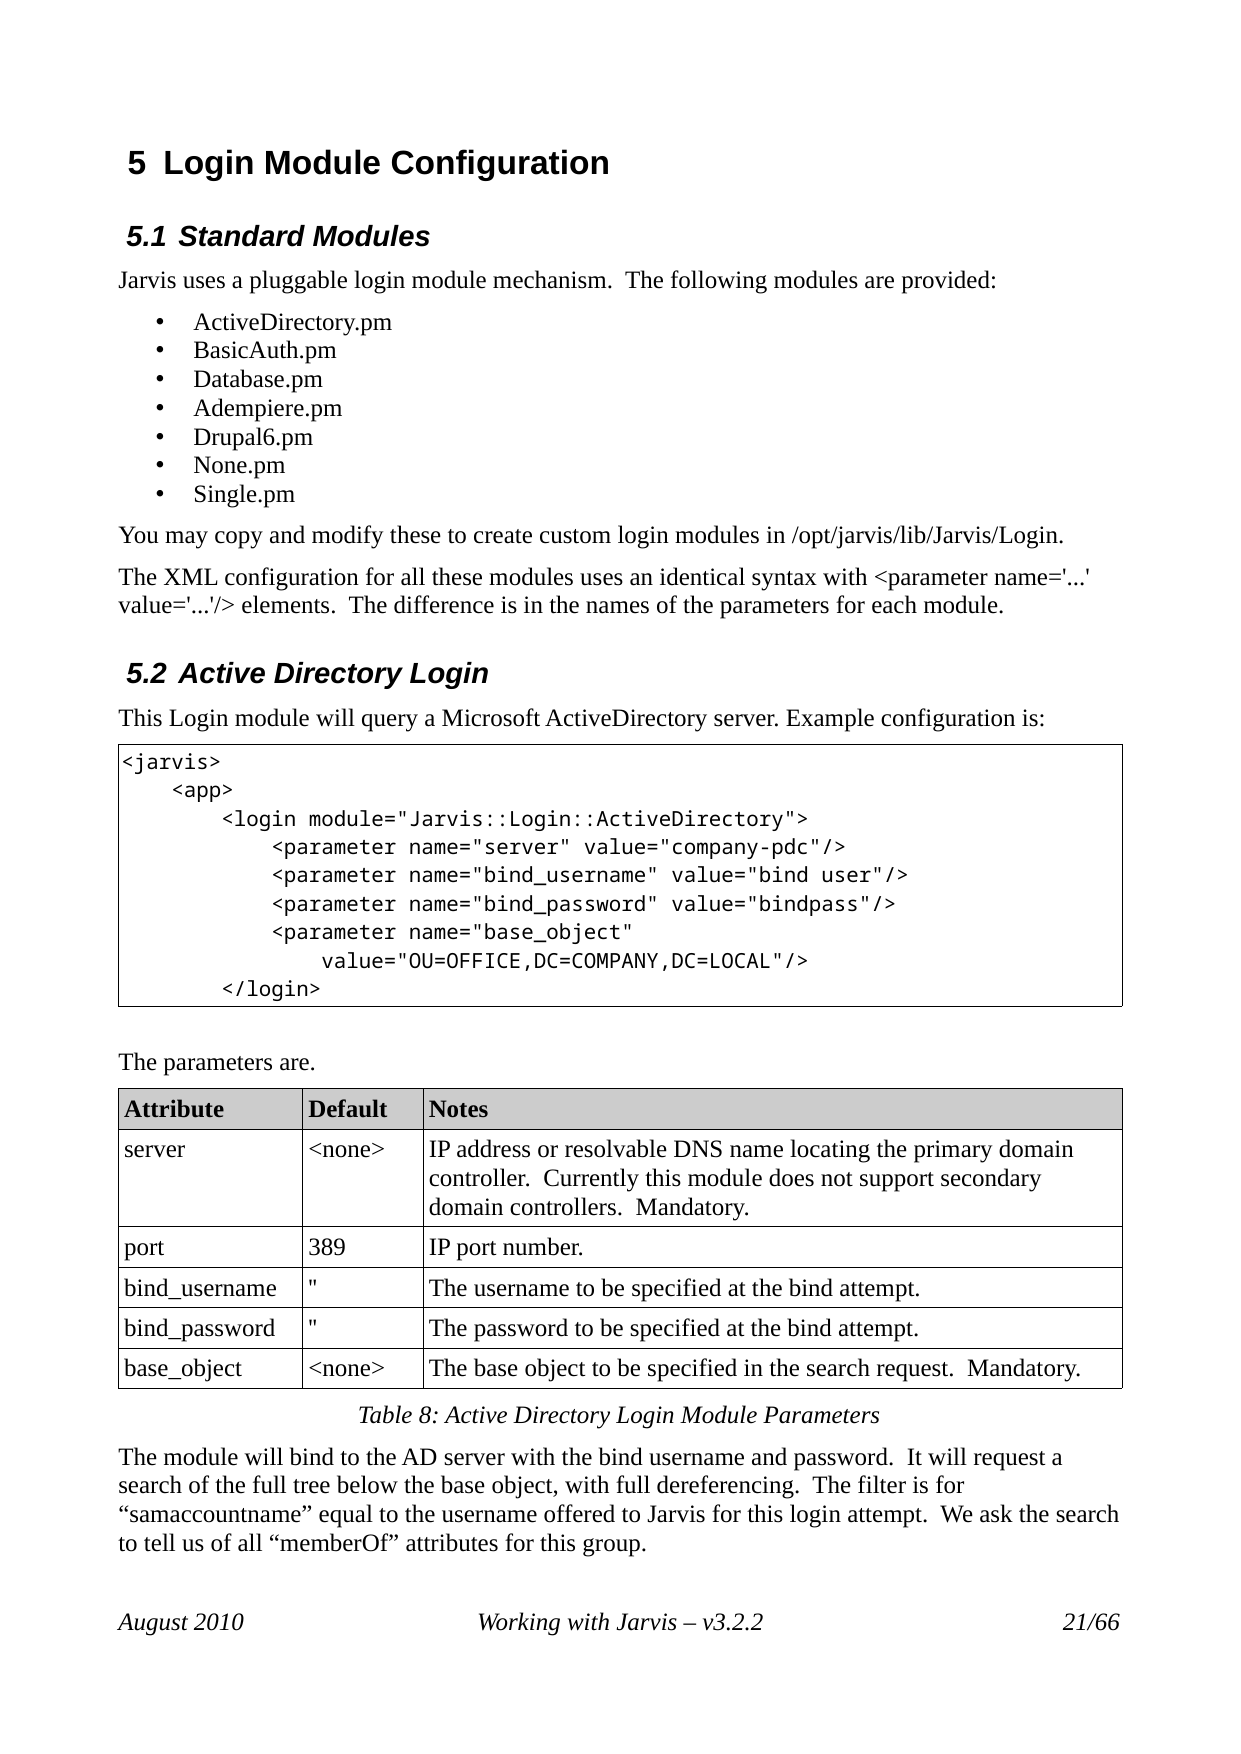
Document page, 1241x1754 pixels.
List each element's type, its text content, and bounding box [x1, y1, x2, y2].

text The module will bind to the AD server with the bind username and password. It will request a search of the full tree below the base object, with full dereferencing. The filter is for “samaccountname” equal to the username offered to Jarvis for this login attempt. We ask the search to tell us of all “memberOf” attributes for this group. [118, 1442, 1122, 1557]
table_cell The password to be specified at the bind attempt. [424, 1308, 1122, 1347]
list BasicAuth.pm [156, 335, 1122, 364]
subtitle Standard Modules [118, 219, 1122, 253]
text Table 8: Active Directory Login Module Parameters [118, 1400, 1122, 1429]
table_cell '' [303, 1308, 423, 1347]
list None.pm [156, 450, 1122, 479]
list Single.pm [156, 479, 1122, 508]
table_cell <none> [303, 1130, 423, 1226]
text This Login module will query a Microsoft ActiveDirectory server. Example configuration is: [118, 703, 1122, 731]
table_cell bind_username [119, 1268, 302, 1307]
text <login module="Jarvis::Login::ActiveDirectory"> [119, 801, 1122, 829]
text Jarvis uses a pluggable login module mechanism. The following modules are provided: [118, 265, 1122, 294]
text The parameters are. [118, 1047, 1122, 1076]
table_cell port [119, 1227, 302, 1267]
table_cell IP port number. [424, 1227, 1122, 1267]
text The XML configuration for all these modules uses an identical syntax with <parameter name='...' value='...'/> elements. The difference is in the names of the parameters for each module. [118, 562, 1122, 619]
table_cell base_object [119, 1349, 302, 1388]
table_header Notes [424, 1089, 1122, 1129]
text <app> [119, 772, 1122, 801]
table_cell <none> [303, 1349, 423, 1388]
text <parameter name="server" value="company-pdc"/> [119, 829, 1122, 858]
text <parameter name="bind_password" value="bindpass"/> [119, 886, 1122, 914]
list ActiveDirectory.pm [156, 307, 1122, 335]
subtitle Login Module Configuration [118, 143, 1122, 182]
table_cell IP address or resolvable DNS name locating the primary domain controller. Currently this module does not support secondary domain controllers. Mandatory. [424, 1130, 1122, 1226]
table_cell '' [303, 1268, 423, 1307]
text You may copy and modify these to create custom login modules in /opt/jarvis/lib/Jarvis/Login. [118, 520, 1122, 549]
list Adempiere.pm [156, 393, 1122, 422]
text <jarvis> [119, 745, 1122, 772]
table_cell bind_password [119, 1308, 302, 1347]
list Drupal6.pm [156, 422, 1122, 450]
text </login> [119, 971, 1122, 1006]
text value="OU=OFFICE,DC=COMPANY,DC=LOCAL"/> [119, 943, 1122, 971]
subtitle Active Directory Login [118, 657, 1122, 690]
text <parameter name="base_object" [119, 914, 1122, 943]
text <parameter name="bind_username" value="bind user"/> [119, 858, 1122, 886]
table_cell 389 [303, 1227, 423, 1267]
table_cell server [119, 1130, 302, 1226]
table_cell The username to be specified at the bind attempt. [424, 1268, 1122, 1307]
list Database.pm [156, 364, 1122, 393]
table_header Attribute [119, 1089, 302, 1129]
table_cell The base object to be specified in the search request. Mandatory. [424, 1349, 1122, 1388]
table_header Default [303, 1089, 423, 1129]
